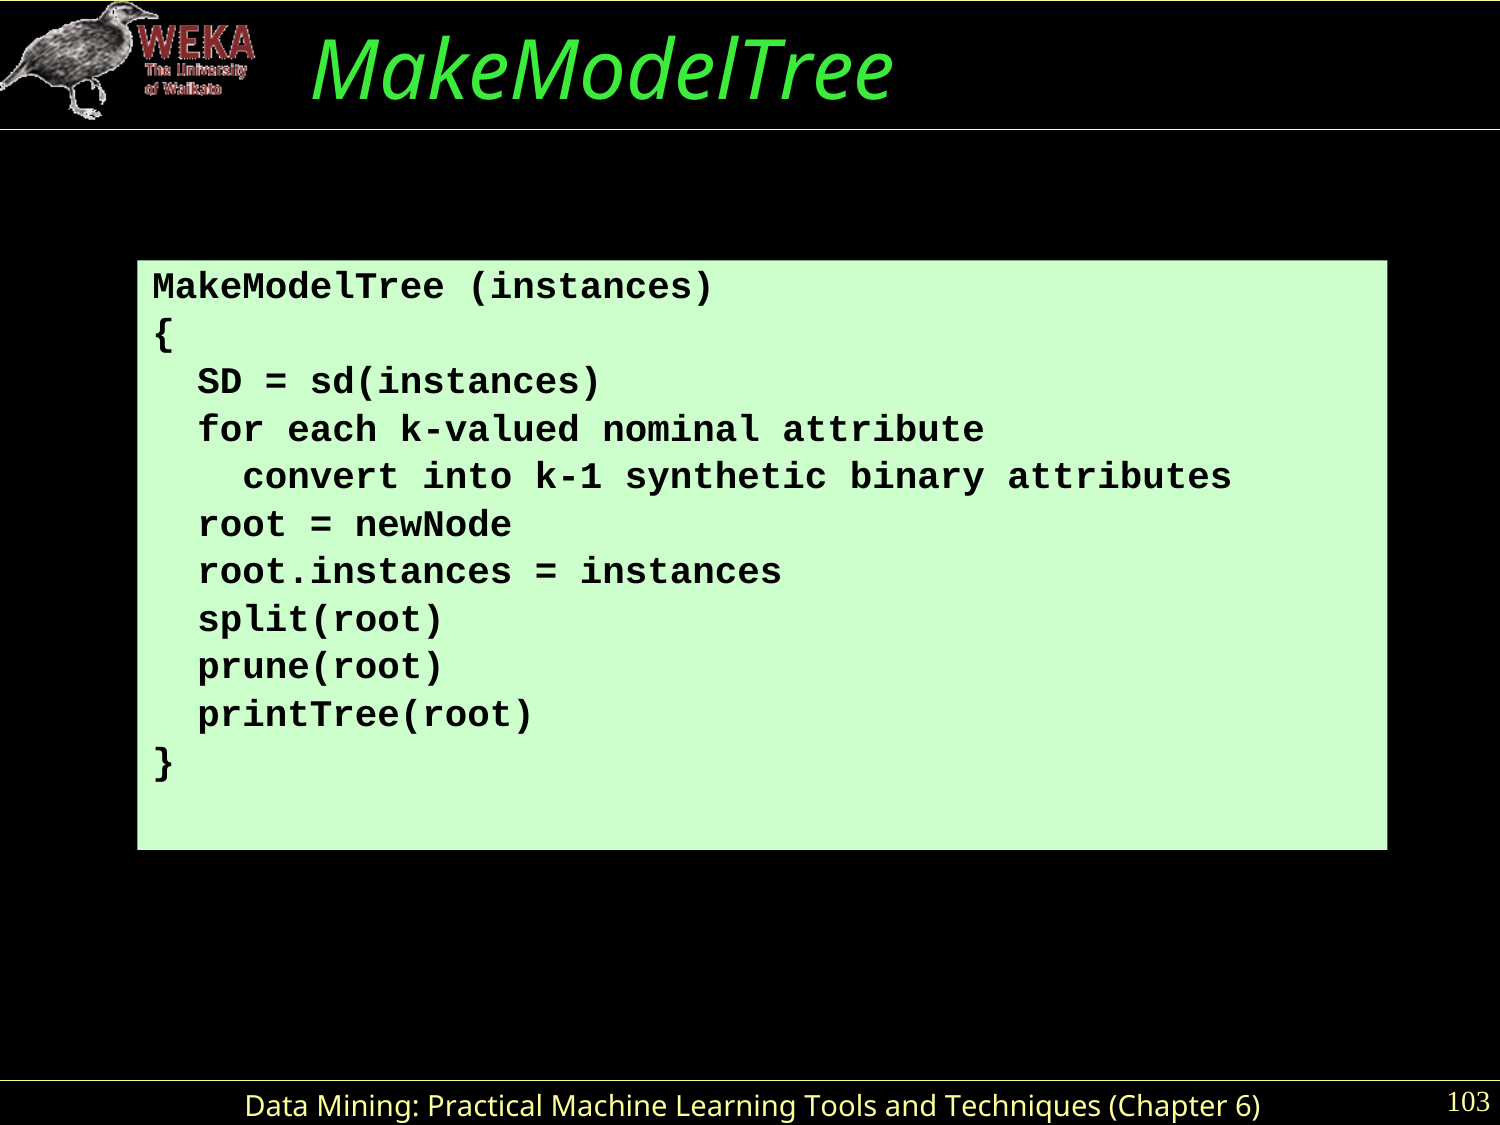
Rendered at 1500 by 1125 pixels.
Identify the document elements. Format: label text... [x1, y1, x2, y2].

title MakeModelTree [295, 0, 1500, 148]
list MakeModelTree (instances) { SD = sd(instances) for each k-valued nominal attribute convert into k-1 synthetic binary attributes root = newNode root.instances = instances split(root) prune(root) printTree(root) } [137, 260, 1388, 850]
picture [0, 1, 266, 129]
